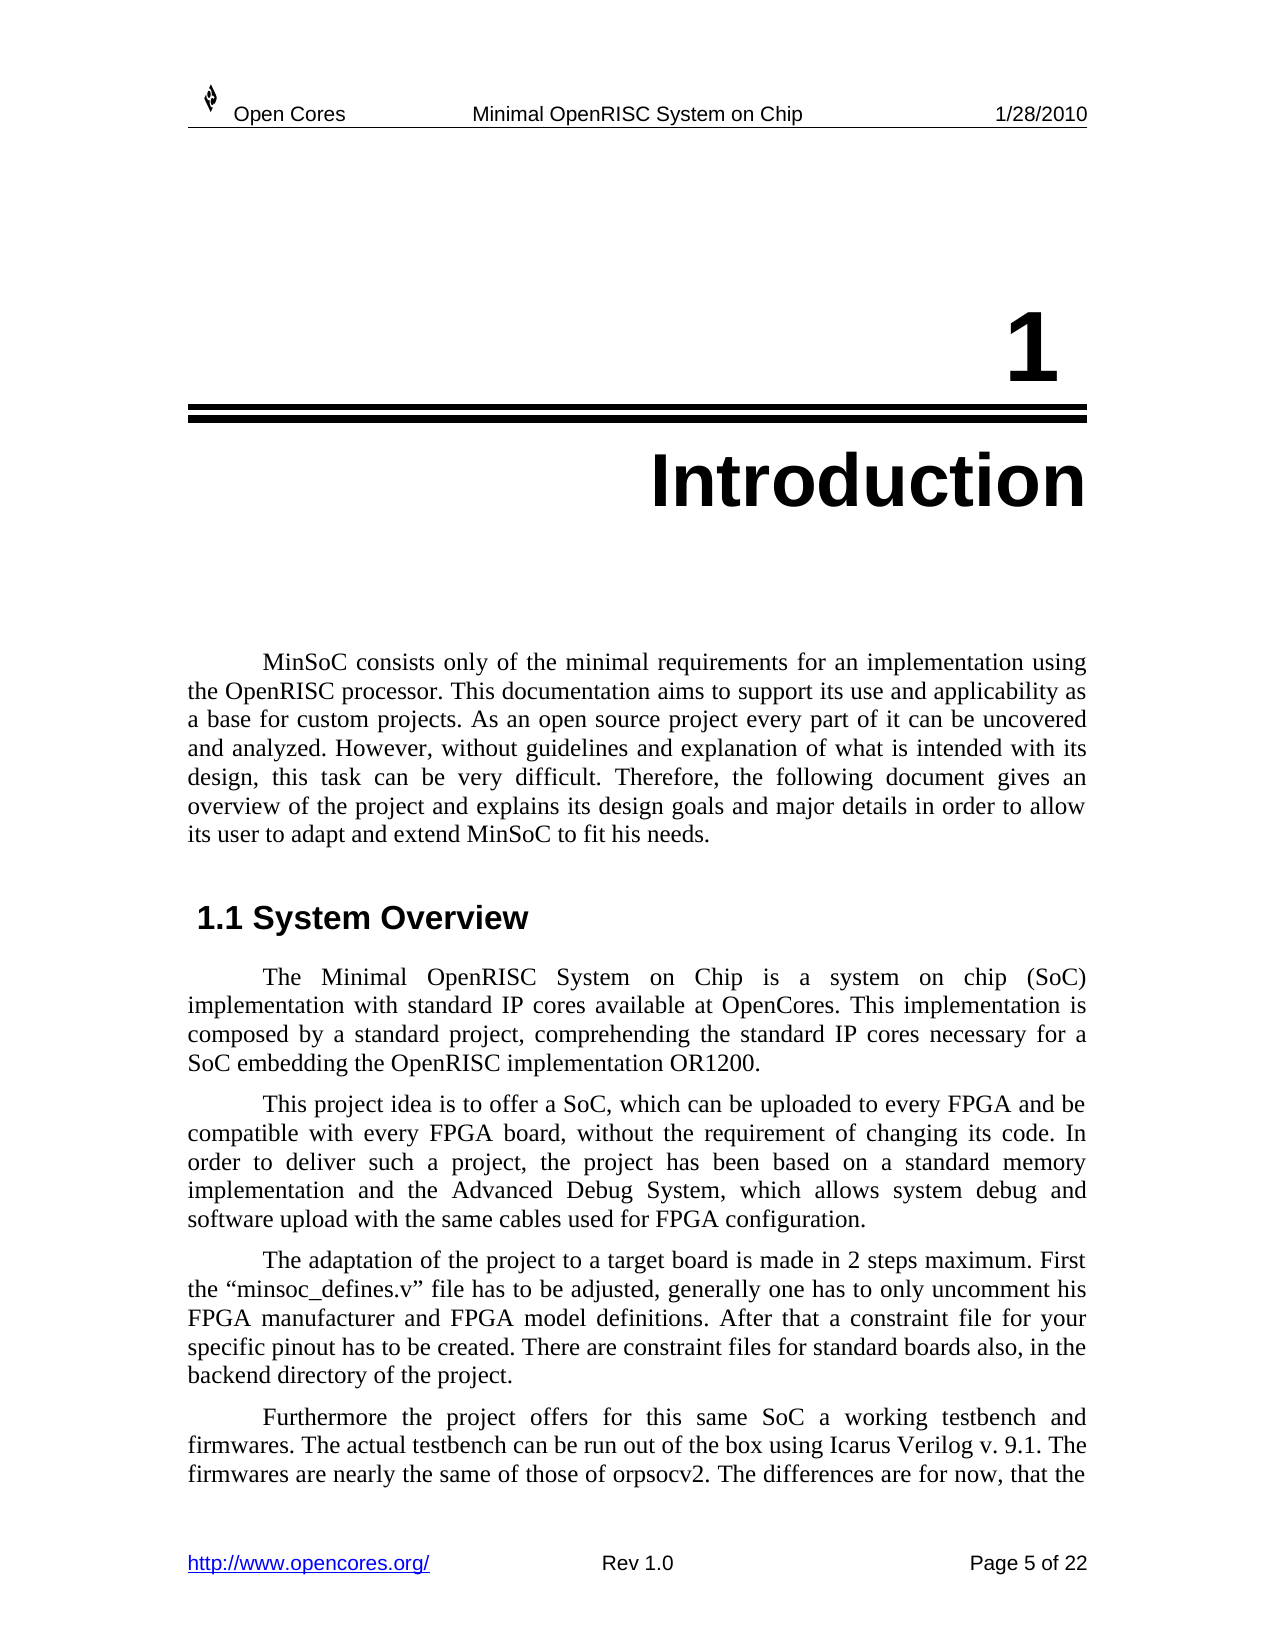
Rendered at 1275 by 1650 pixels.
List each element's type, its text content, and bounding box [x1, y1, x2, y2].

subtitle System Overview [187, 898, 1087, 937]
text MinSoC consists only of the minimal requirements for an implementation using the OpenRISC processor. This documentation aims to support its use and applicability as a base for custom projects. As an open source project every part of it can be uncovered and analyzed. However, without guidelines and explanation of what is intended with its design, this task can be very difficult. Therefore, the following document gives an overview of the project and explains its design goals and major details in order to allow its user to adapt and extend MinSoC to fit his needs. [187, 647, 1087, 848]
subtitle Introduction [187, 436, 1087, 522]
text This project idea is to offer a SoC, which can be uploaded to every FPGA and be compatible with every FPGA board, without the requirement of changing its code. In order to deliver such a project, the project has been based on a standard memory implementation and the Advanced Debug System, which allows system debug and software upload with the same cables used for FPGA configuration. [187, 1089, 1087, 1233]
text The Minimal OpenRISC System on Chip is a system on chip (SoC) implementation with standard IP cores available at OpenCores. This implementation is composed by a standard project, comprehending the standard IP cores necessary for a SoC embedding the OpenRISC implementation OR1200. [187, 962, 1087, 1077]
text The adaptation of the project to a target board is made in 2 steps maximum. First the “minsoc_defines.v” file has to be adjusted, generally one has to only uncomment his FPGA manufacturer and FPGA model definitions. After that a constraint file for your specific pinout has to be created. There are constraint files for standard boards also, in the backend directory of the project. [187, 1246, 1087, 1389]
text Furthermore the project offers for this same SoC a working testbench and firmwares. The actual testbench can be run out of the box using Icarus Verilog v. 9.1. The firmwares are nearly the same of those of orpsocv2. The differences are for now, that the [187, 1402, 1087, 1488]
